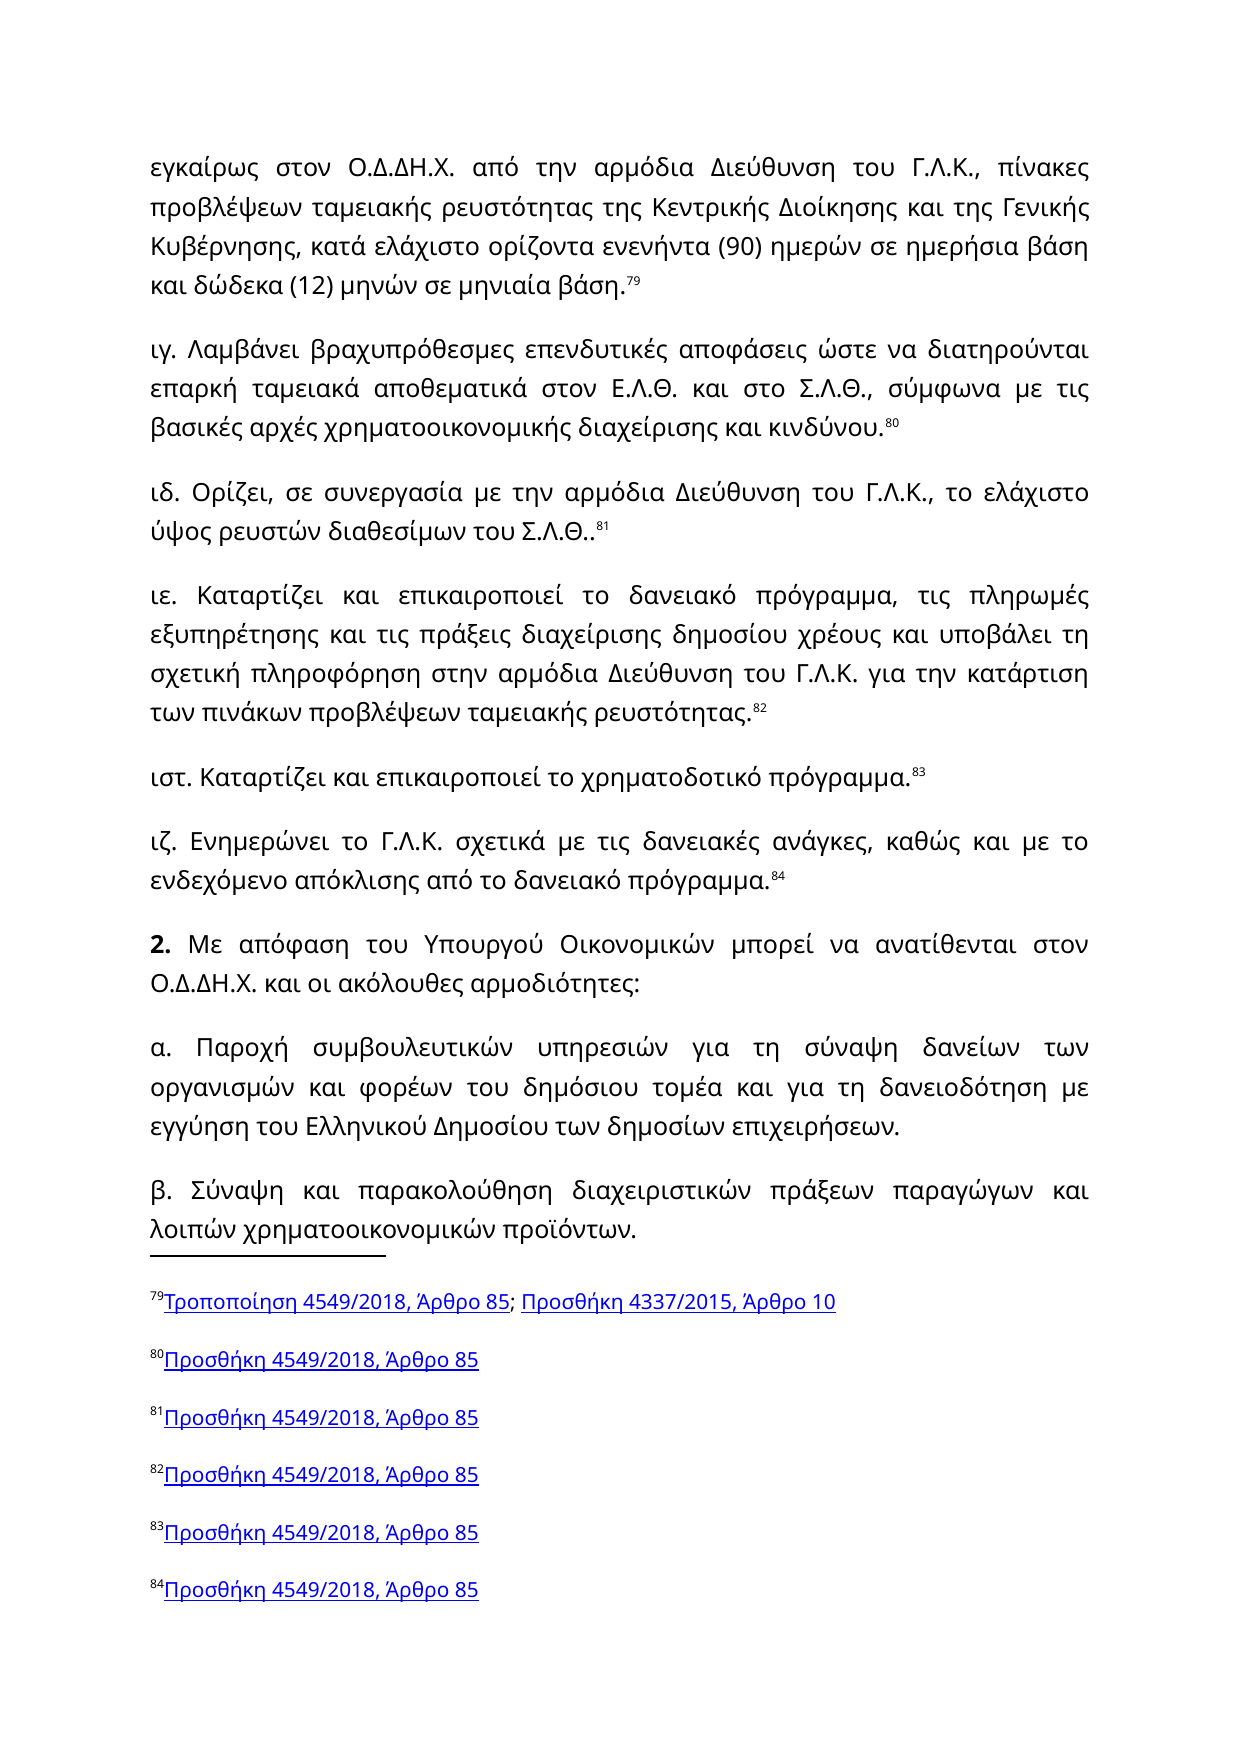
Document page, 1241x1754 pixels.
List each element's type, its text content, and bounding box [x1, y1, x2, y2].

text Τροποποίηση 4549/2018, Άρθρο 85; Προσθήκη 4337/2015, Άρθρο 10 [150, 1287, 1090, 1316]
text ιστ. Καταρτίζει και επικαιροποιεί το χρηματοδοτικό πρόγραμμα. [150, 759, 1090, 793]
text Προσθήκη 4549/2018, Άρθρο 85 [150, 1345, 1090, 1373]
text ιζ. Ενημερώνει το Γ.Λ.Κ. σχετικά με τις δανειακές ανάγκες, καθώς και με το ενδεχόμενο απόκλισης από το δανειακό πρόγραμμα. [150, 823, 1090, 897]
text Προσθήκη 4549/2018, Άρθρο 85 [150, 1460, 1090, 1489]
text Προσθήκη 4549/2018, Άρθρο 85 [150, 1576, 1090, 1604]
text ιδ. Ορίζει, σε συνεργασία με την αρμόδια Διεύθυνση του Γ.Λ.Κ., το ελάχιστο ύψος ρευστών διαθεσίμων του Σ.Λ.Θ.. [150, 474, 1090, 547]
text ιγ. Λαμβάνει βραχυπρόθεσμες επενδυτικές αποφάσεις ώστε να διατηρούνται επαρκή ταμειακά αποθεματικά στον Ε.Λ.Θ. και στο Σ.Λ.Θ., σύμφωνα με τις βασικές αρχές χρηματοοικονομικής διαχείρισης και κινδύνου. [150, 332, 1090, 444]
text β. Σύναψη και παρακολούθηση διαχειριστικών πράξεων παραγώγων και λοιπών χρηματοοικονομικών προϊόντων. [150, 1172, 1090, 1246]
text 2. Με απόφαση του Υπουργού Οικονομικών μπορεί να ανατίθενται στον Ο.Δ.ΔΗ.Χ. και οι ακόλουθες αρμοδιότητες: [150, 927, 1090, 1000]
text α. Παροχή συμβουλευτικών υπηρεσιών για τη σύναψη δανείων των οργανισμών και φορέων του δημόσιου τομέα και για τη δανειοδότηση με εγγύηση του Ελληνικού Δημοσίου των δημοσίων επιχειρήσεων. [150, 1030, 1090, 1142]
text ιε. Καταρτίζει και επικαιροποιεί το δανειακό πρόγραμμα, τις πληρωμές εξυπηρέτησης και τις πράξεις διαχείρισης δημοσίου χρέους και υποβάλει τη σχετική πληροφόρηση στην αρμόδια Διεύθυνση του Γ.Λ.Κ. για την κατάρτιση των πινάκων προβλέψεων ταμειακής ρευστότητας. [150, 577, 1090, 729]
text Προσθήκη 4549/2018, Άρθρο 85 [150, 1518, 1090, 1546]
text εγκαίρως στον Ο.Δ.ΔΗ.Χ. από την αρμόδια Διεύθυνση του Γ.Λ.Κ., πίνακες προβλέψεων ταμειακής ρευστότητας της Κεντρικής Διοίκησης και της Γενικής Κυβέρνησης, κατά ελάχιστο ορίζοντα ενενήντα (90) ημερών σε ημερήσια βάση και δώδεκα (12) μηνών σε μηνιαία βάση. [150, 150, 1090, 302]
text Προσθήκη 4549/2018, Άρθρο 85 [150, 1403, 1090, 1431]
